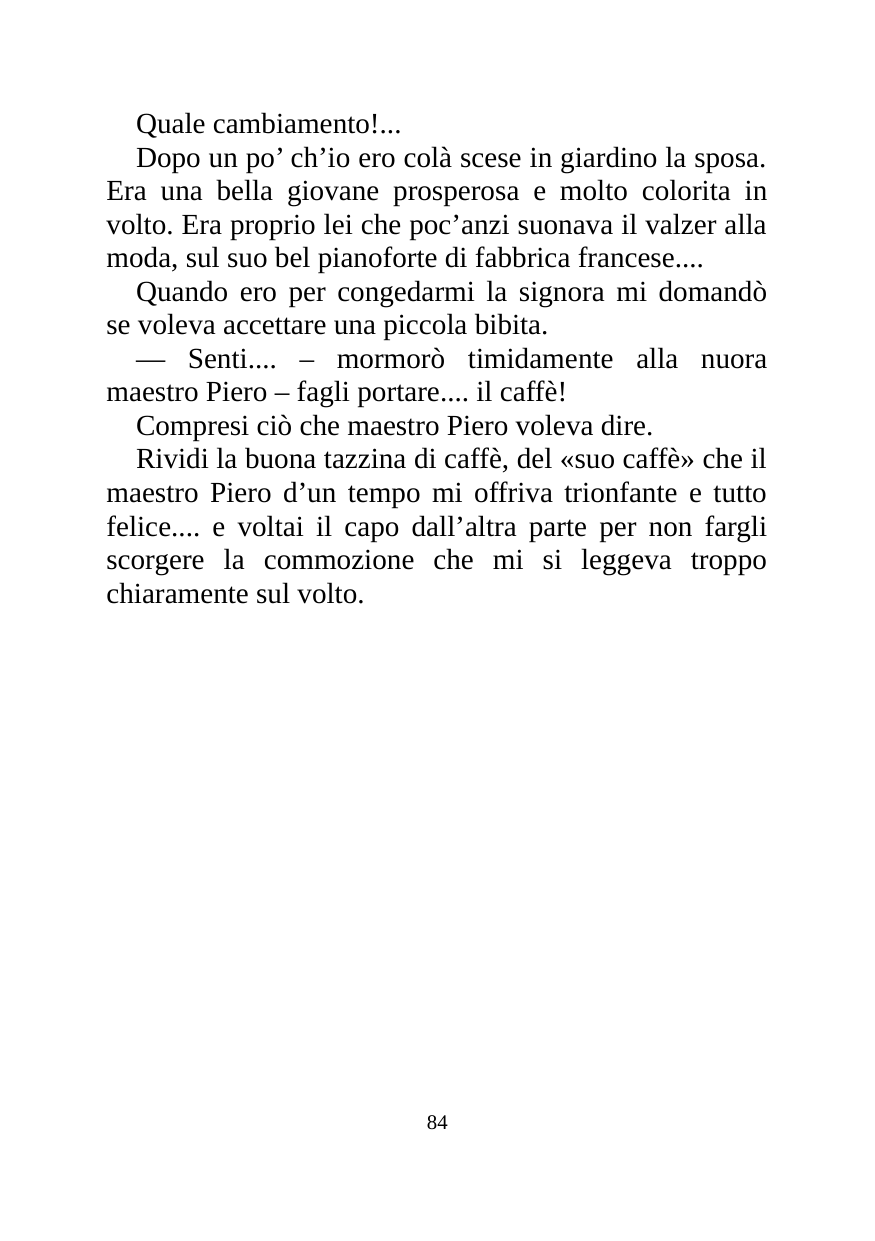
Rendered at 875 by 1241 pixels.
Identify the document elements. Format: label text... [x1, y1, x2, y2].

text — Senti.... – mormorò timidamente alla nuora maestro Piero – fagli portare.... il caffè! [106, 341, 768, 408]
text Dopo un po’ ch’io ero colà scese in giardino la sposa. Era una bella giovane prosperosa e molto colorita in volto. Era proprio lei che poc’anzi suonava il valzer alla moda, sul suo bel pianoforte di fabbrica francese.... [106, 140, 768, 274]
text Compresi ciò che maestro Piero voleva dire. [106, 408, 768, 442]
text Quando ero per congedarmi la signora mi domandò se voleva accettare una piccola bibita. [106, 274, 768, 341]
text Quale cambiamento!... [106, 106, 768, 140]
text Rividi la buona tazzina di caffè, del «suo caffè» che il maestro Piero d’un tempo mi offriva trionfante e tutto felice.... e voltai il capo dall’altra parte per non fargli scorgere la commozione che mi si leggeva troppo chiaramente sul volto. [106, 442, 768, 609]
